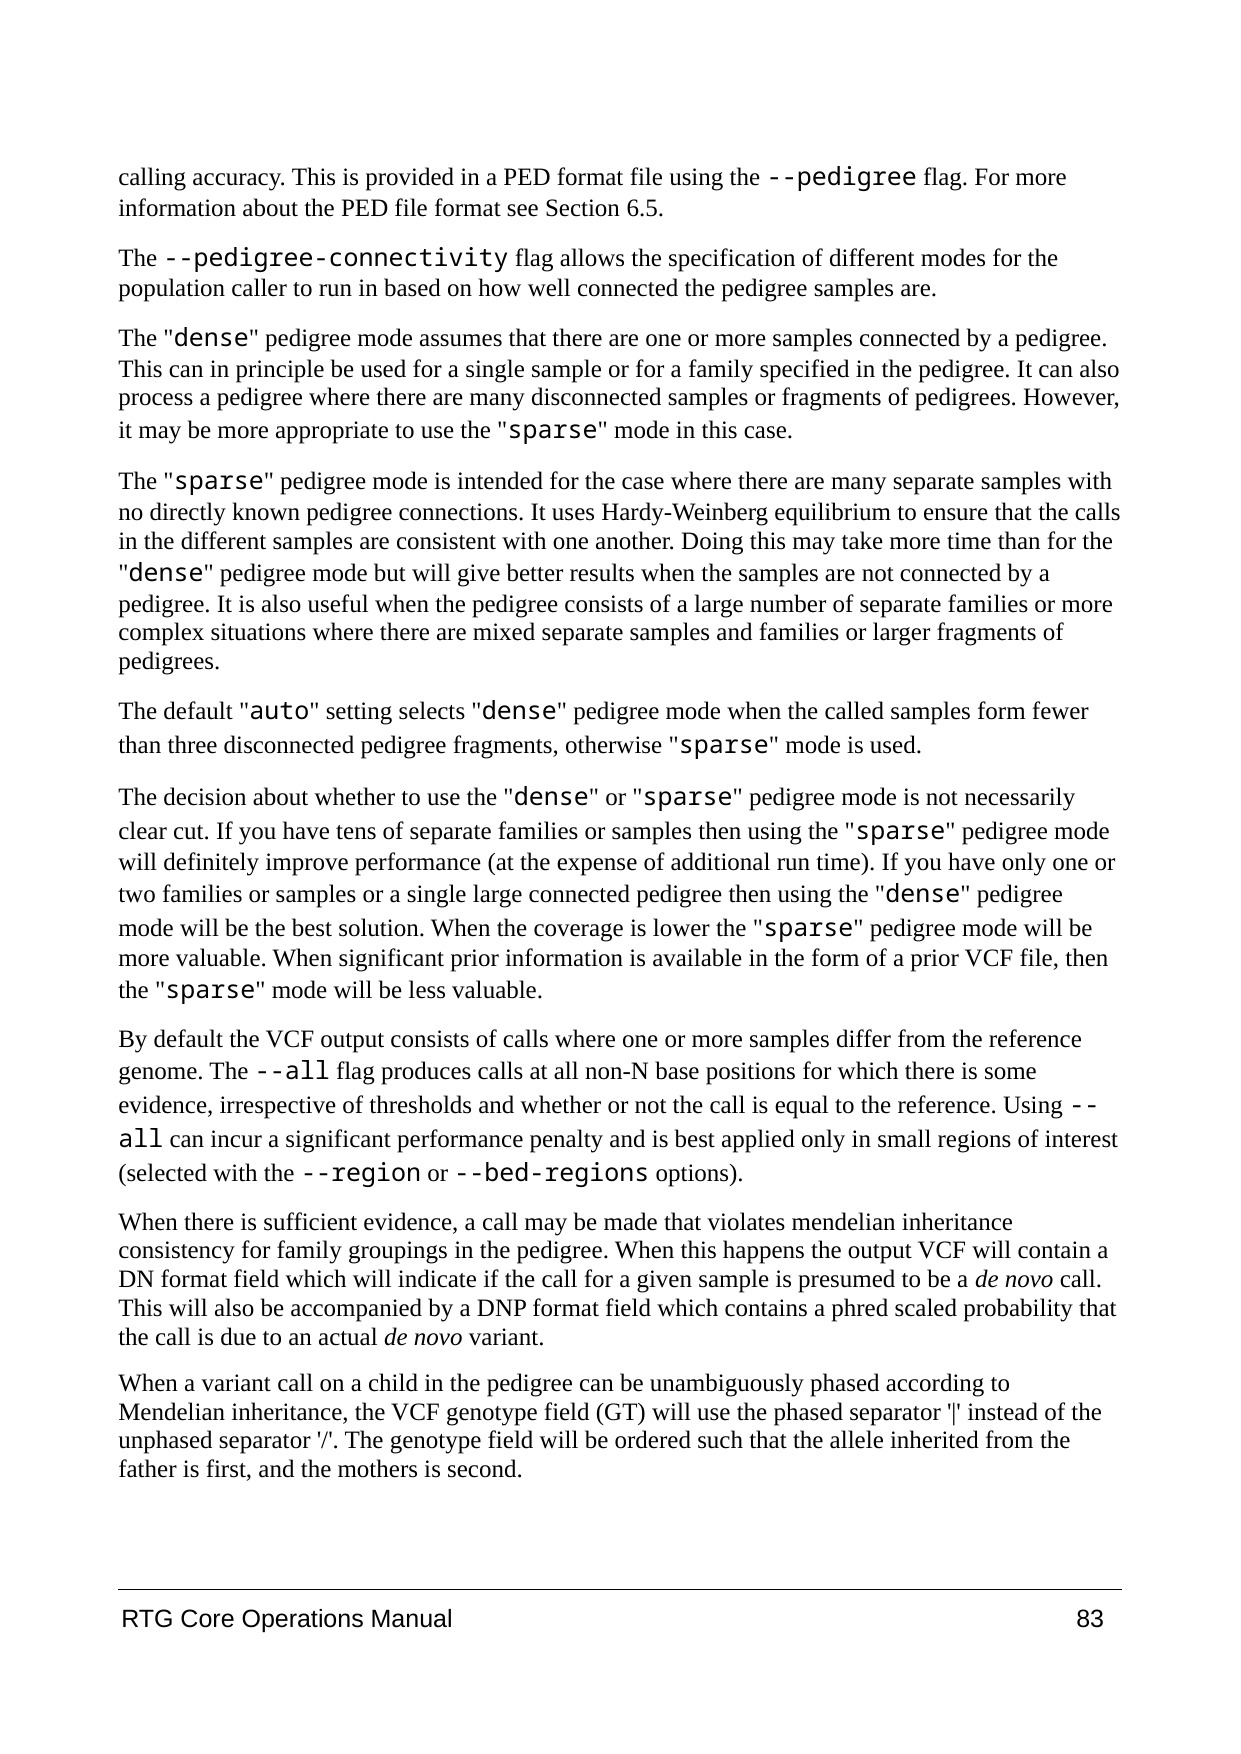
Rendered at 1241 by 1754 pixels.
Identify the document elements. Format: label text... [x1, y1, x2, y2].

text calling accuracy. This is provided in a PED format file using the --pedigree flag. For more information about the PED file format see Section 6.5. [118, 159, 1122, 221]
text The --pedigree-connectivity flag allows the specification of different modes for the population caller to run in based on how well connected the pedigree samples are. [118, 239, 1122, 302]
text By default the VCF output consists of calls where one or more samples differ from the reference genome. The --all flag produces calls at all non-N base positions for which there is some evidence, irrespective of thresholds and whether or not the call is equal to the reference. Using --all can incur a significant performance penalty and is best applied only in small regions of interest (selected with the --region or --bed-regions options). [118, 1024, 1122, 1189]
text The decision about whether to use the "dense" or "sparse" pedigree mode is not necessarily clear cut. If you have tens of separate families or samples then using the "sparse" pedigree mode will definitely improve performance (at the expense of additional run time). If you have only one or two families or samples or a single large connected pedigree then using the "dense" pedigree mode will be the best solution. When the coverage is lower the "sparse" pedigree mode will be more valuable. When significant prior information is available in the form of a prior VCF file, then the "sparse" mode will be less valuable. [118, 778, 1122, 1006]
text When a variant call on a child in the pedigree can be unambiguously phased according to Mendelian inheritance, the VCF genotype field (GT) will use the phased separator '|' instead of the unphased separator '/'. The genotype field will be ordered such that the allele inherited from the father is first, and the mothers is second. [118, 1368, 1122, 1483]
text The "dense" pedigree mode assumes that there are one or more samples connected by a pedigree. This can in principle be used for a single sample or for a family specified in the pedigree. It can also process a pedigree where there are many disconnected samples or fragments of pedigrees. However, it may be more appropriate to use the "sparse" mode in this case. [118, 320, 1122, 445]
text The default "auto" setting selects "dense" pedigree mode when the called samples form fewer than three disconnected pedigree fragments, otherwise "sparse" mode is used. [118, 693, 1122, 761]
text The "sparse" pedigree mode is intended for the case where there are many separate samples with no directly known pedigree connections. It uses Hardy-Weinberg equilibrium to ensure that the calls in the different samples are consistent with one another. Doing this may take more time than for the "dense" pedigree mode but will give better results when the samples are not connected by a pedigree. It is also useful when the pedigree consists of a large number of separate families or more complex situations where there are mixed separate samples and families or larger fragments of pedigrees. [118, 463, 1122, 675]
text When there is sufficient evidence, a call may be made that violates mendelian inheritance consistency for family groupings in the pedigree. When this happens the output VCF will contain a DN format field which will indicate if the call for a given sample is presumed to be a de novo call. This will also be accompanied by a DNP format field which contains a phred scaled probability that the call is due to an actual de novo variant. [118, 1207, 1122, 1350]
